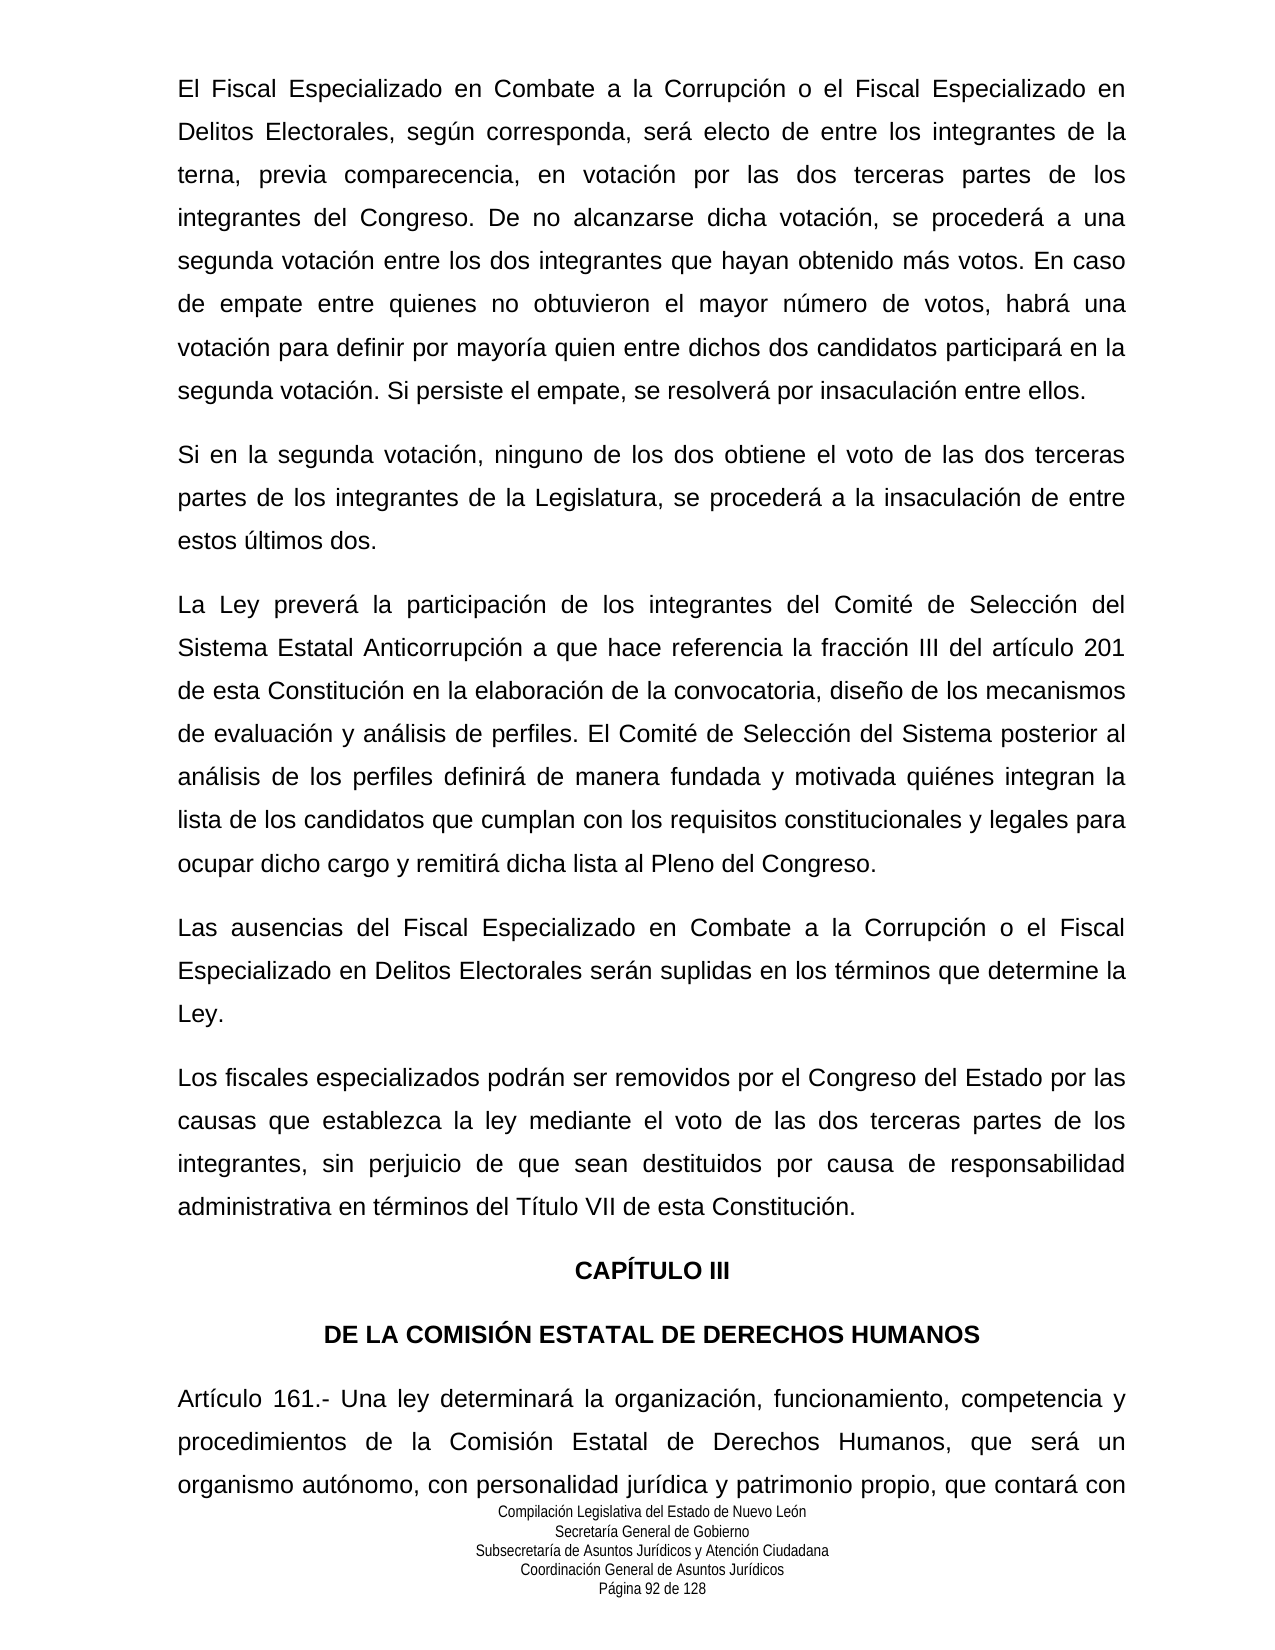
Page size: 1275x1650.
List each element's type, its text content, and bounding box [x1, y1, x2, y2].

text Si en la segunda votación, ninguno de los dos obtiene el voto de las dos terceras partes de los integrantes de la Legislatura, se procederá a la insaculación de entre estos últimos dos. [177, 440, 1127, 555]
text La Ley preverá la participación de los integrantes del Comité de Selección del Sistema Estatal Anticorrupción a que hace referencia la fracción III del artículo 201 de esta Constitución en la elaboración de la convocatoria, diseño de los mecanismos de evaluación y análisis de perfiles. El Comité de Selección del Sistema posterior al análisis de los perfiles definirá de manera fundada y motivada quiénes integran la lista de los candidatos que cumplan con los requisitos constitucionales y legales para ocupar dicho cargo y remitirá dicha lista al Pleno del Congreso. [177, 590, 1127, 877]
text DE LA COMISIÓN ESTATAL DE DERECHOS HUMANOS [177, 1320, 1127, 1349]
text Las ausencias del Fiscal Especializado en Combate a la Corrupción o el Fiscal Especializado en Delitos Electorales serán suplidas en los términos que determine la Ley. [177, 913, 1127, 1028]
text Artículo 161.- Una ley determinará la organización, funcionamiento, competencia y procedimientos de la Comisión Estatal de Derechos Humanos, que será un organismo autónomo, con personalidad jurídica y patrimonio propio, que contará con [177, 1384, 1127, 1499]
text Los fiscales especializados podrán ser removidos por el Congreso del Estado por las causas que establezca la ley mediante el voto de las dos terceras partes de los integrantes, sin perjuicio de que sean destituidos por causa de responsabilidad administrativa en términos del Título VII de esta Constitución. [177, 1063, 1127, 1221]
text CAPÍTULO III [177, 1256, 1127, 1285]
text El Fiscal Especializado en Combate a la Corrupción o el Fiscal Especializado en Delitos Electorales, según corresponda, será electo de entre los integrantes de la terna, previa comparecencia, en votación por las dos terceras partes de los integrantes del Congreso. De no alcanzarse dicha votación, se procederá a una segunda votación entre los dos integrantes que hayan obtenido más votos. En caso de empate entre quienes no obtuvieron el mayor número de votos, habrá una votación para definir por mayoría quien entre dichos dos candidatos participará en la segunda votación. Si persiste el empate, se resolverá por insaculación entre ellos. [177, 74, 1127, 404]
